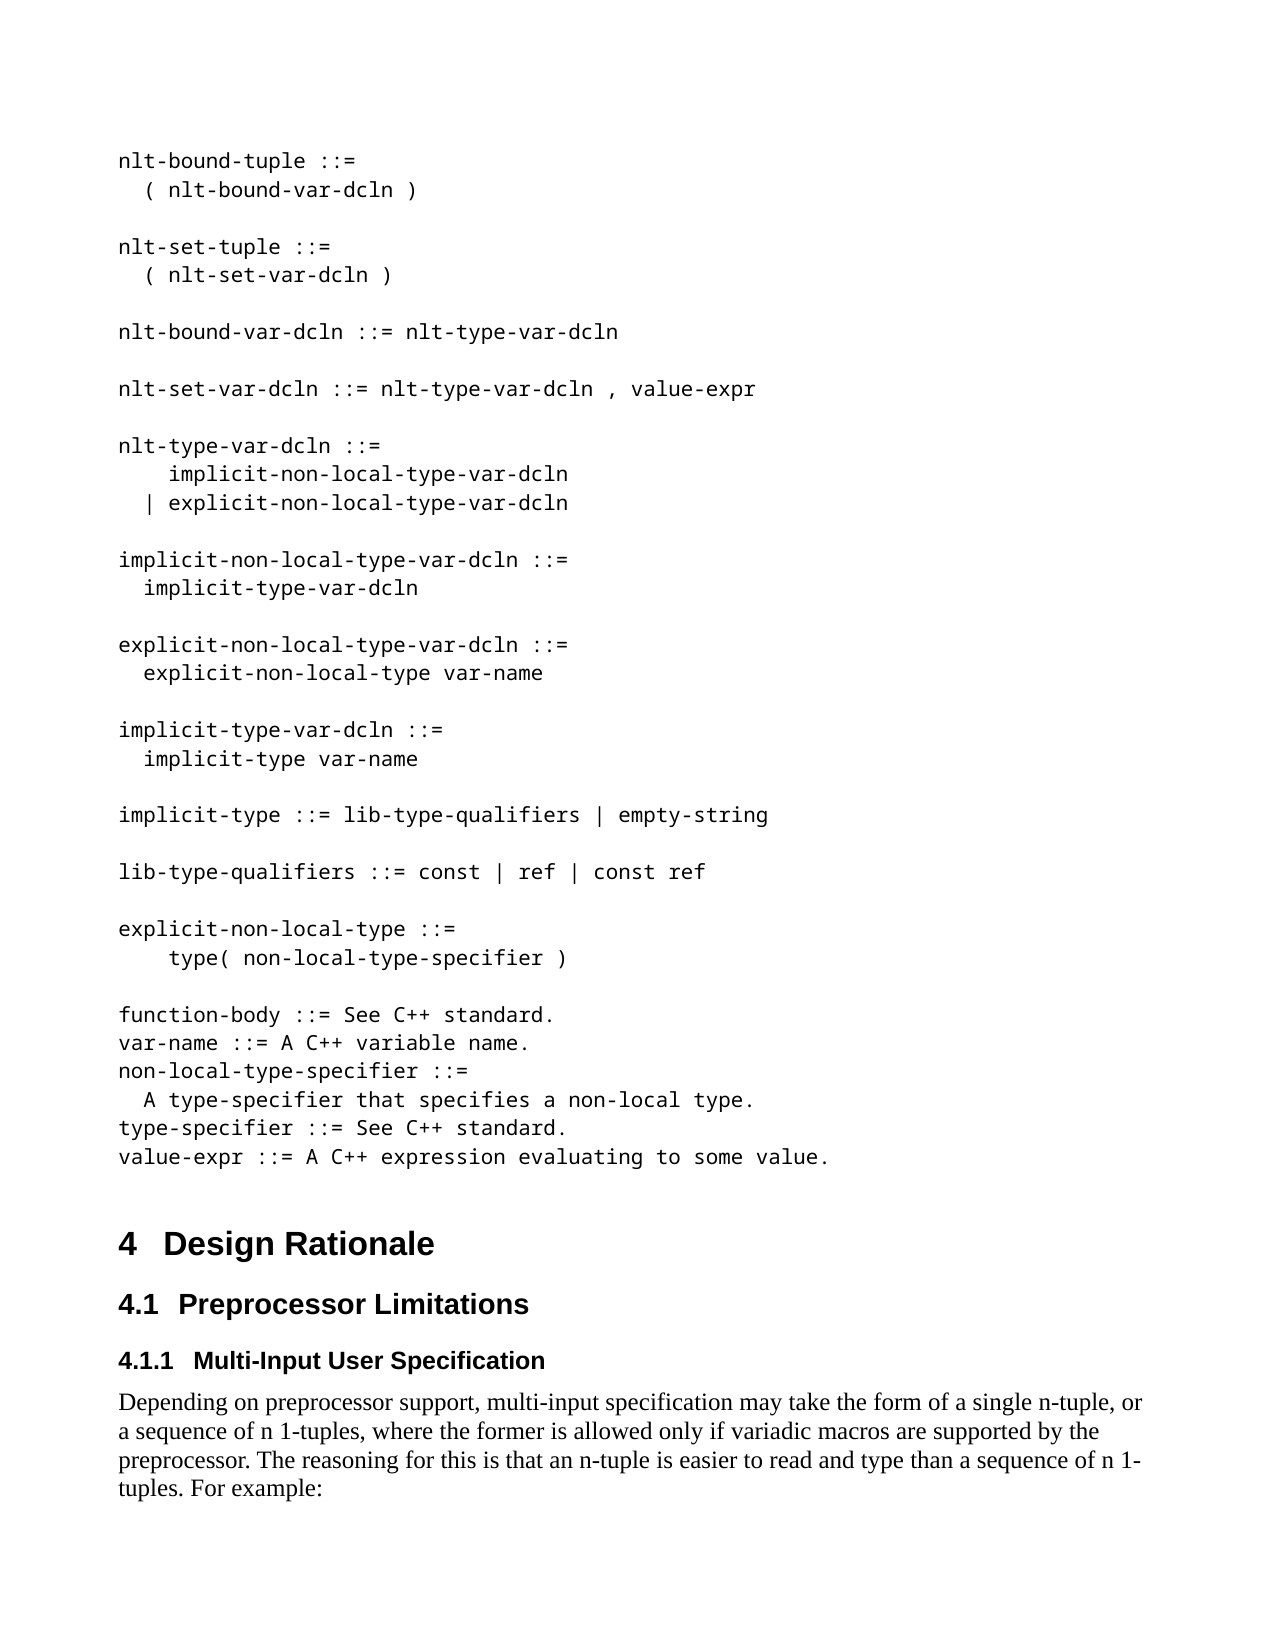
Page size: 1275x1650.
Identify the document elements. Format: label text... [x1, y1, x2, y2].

text nlt-set-tuple ::= [118, 232, 1157, 260]
text type-specifier ::= See C++ standard. [118, 1113, 1157, 1142]
text type( non-local-type-specifier ) [118, 943, 1157, 971]
text implicit-type ::= lib-type-qualifiers | empty-string [118, 801, 1157, 829]
text nlt-type-var-dcln ::= [118, 431, 1157, 459]
text implicit-non-local-type-var-dcln [118, 459, 1157, 488]
text ( nlt-set-var-dcln ) [118, 260, 1157, 289]
text ( nlt-bound-var-dcln ) [118, 175, 1157, 203]
text explicit-non-local-type var-name [118, 658, 1157, 687]
text var-name ::= A C++ variable name. [118, 1028, 1157, 1057]
subtitle Preprocessor Limitations [118, 1287, 1157, 1321]
text value-expr ::= A C++ expression evaluating to some value. [118, 1142, 1157, 1170]
text nlt-bound-var-dcln ::= nlt-type-var-dcln [118, 317, 1157, 346]
text non-local-type-specifier ::= [118, 1057, 1157, 1085]
text | explicit-non-local-type-var-dcln [118, 488, 1157, 516]
text nlt-set-var-dcln ::= nlt-type-var-dcln , value-expr [118, 374, 1157, 402]
text explicit-non-local-type ::= [118, 914, 1157, 943]
text implicit-type-var-dcln [118, 573, 1157, 602]
text explicit-non-local-type-var-dcln ::= [118, 630, 1157, 658]
text implicit-non-local-type-var-dcln ::= [118, 545, 1157, 573]
text nlt-bound-tuple ::= [118, 147, 1157, 175]
subtitle Multi-Input User Specification [118, 1346, 1157, 1375]
subtitle Design Rationale [118, 1224, 1157, 1262]
text implicit-type var-name [118, 744, 1157, 772]
text lib-type-qualifiers ::= const | ref | const ref [118, 857, 1157, 886]
text Depending on preprocessor support, multi-input specification may take the form of a single n-tuple, or a sequence of n 1-tuples, where the former is allowed only if variadic macros are supported by the preprocessor. The reasoning for this is that an n-tuple is easier to read and type than a sequence of n 1-tuples. For example: [118, 1387, 1157, 1502]
text function-body ::= See C++ standard. [118, 1000, 1157, 1028]
text implicit-type-var-dcln ::= [118, 715, 1157, 744]
text A type-specifier that specifies a non-local type. [118, 1085, 1157, 1113]
